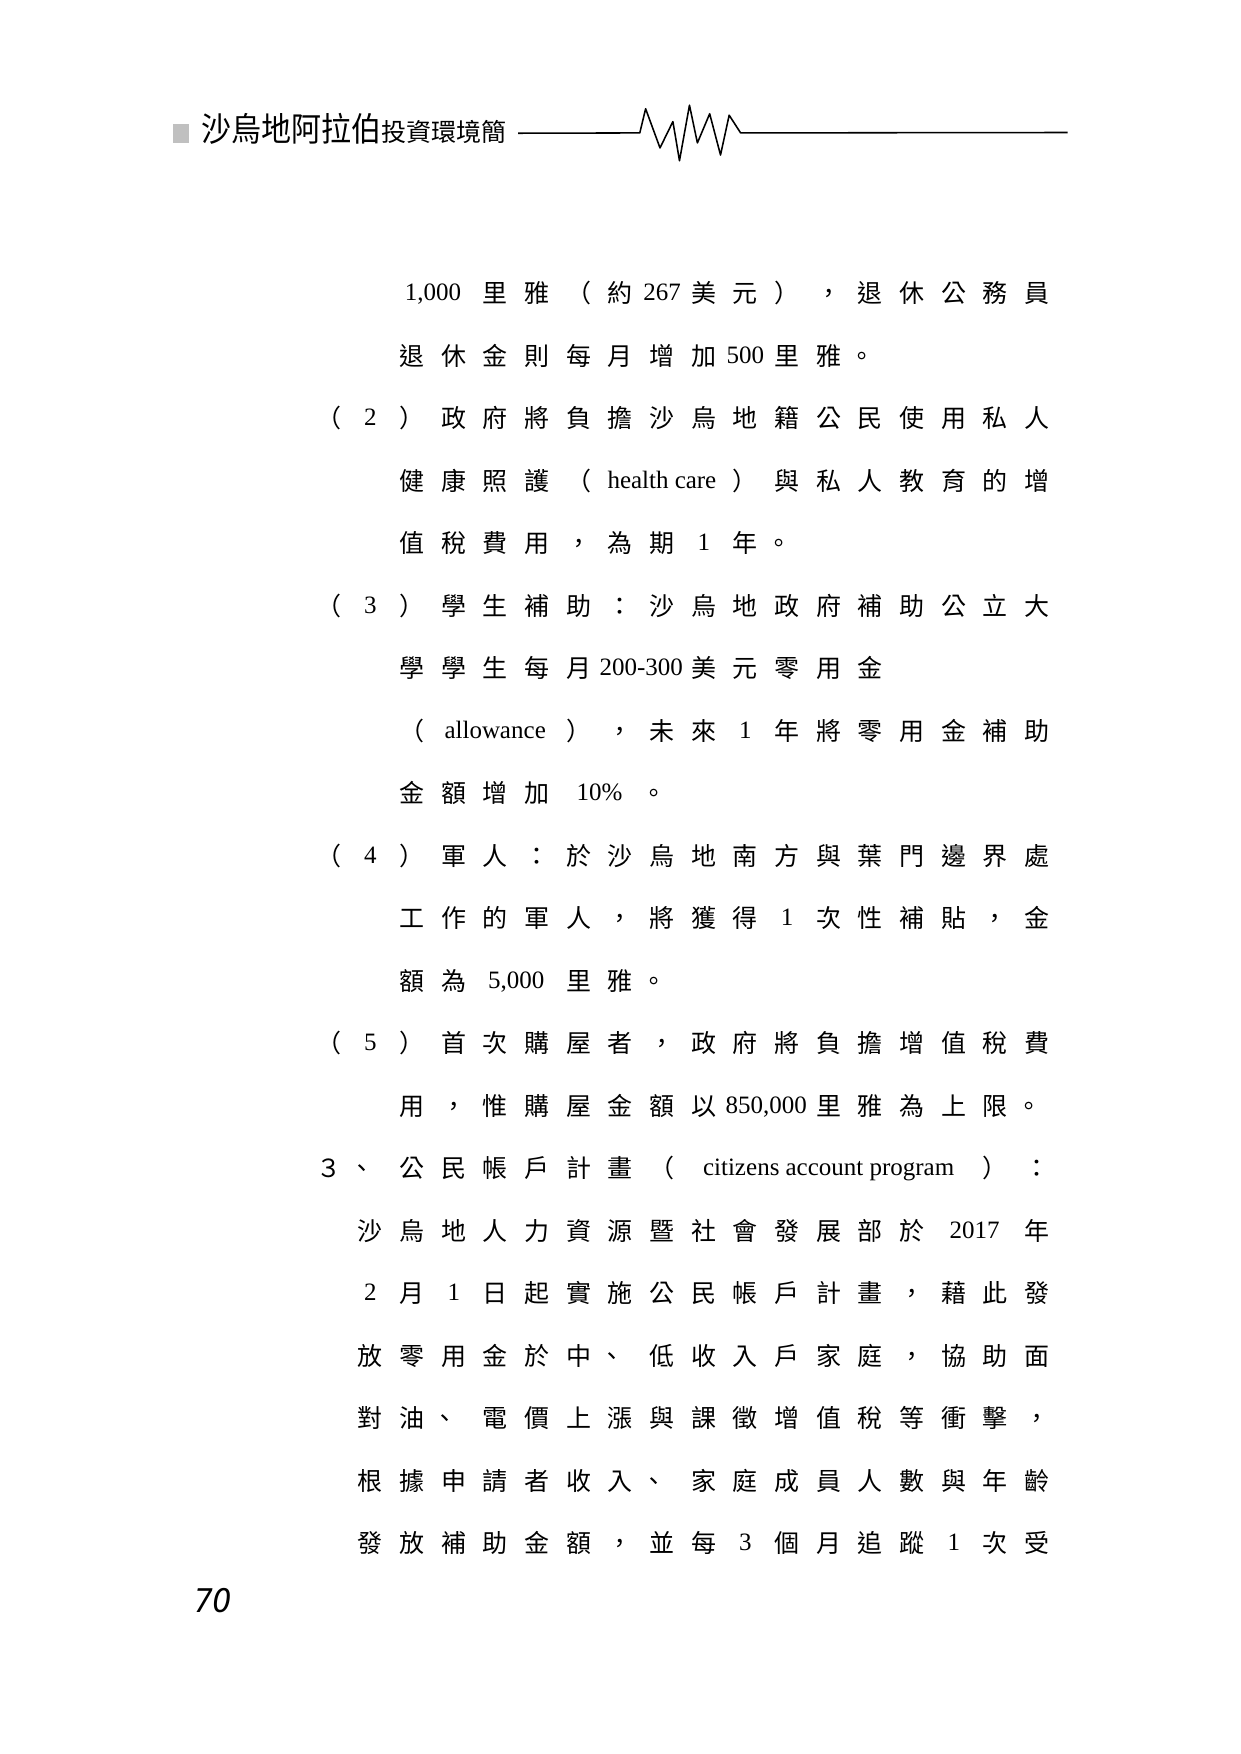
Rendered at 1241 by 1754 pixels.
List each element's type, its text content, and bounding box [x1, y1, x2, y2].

text ３、公民帳戶計畫（citizens account program）：沙烏地人力資源暨社會發展部於2017年2月1日起實施公民帳戶計畫，藉此發放零用金於中、低收入戶家庭，協助面對油、電價上漲與課徵增值稅等衝擊，根據申請者收入、家庭成員人數與年齡發放補助金額，並每3個月追蹤1次受 [281, 1125, 1058, 1563]
text （2）政府將負擔沙烏地籍公民使用私人健康照護（health care）與私人教育的增值稅費用，為期1年。 [306, 375, 1058, 563]
text 1,000里雅（約267美元），退休公務員退休金則每月增加500里雅。 [306, 250, 1058, 375]
text （5）首次購屋者，政府將負擔增值稅費用，惟購屋金額以850,000里雅為上限。 [306, 1000, 1058, 1125]
text （4）軍人：於沙烏地南方與葉門邊界處工作的軍人，將獲得1次性補貼，金額為5,000里雅。 [306, 813, 1058, 1000]
text （3）學生補助：沙烏地政府補助公立大學學生每月200-300美元零用金（allowance），未來1年將零用金補助金額增加10%。 [306, 563, 1058, 813]
